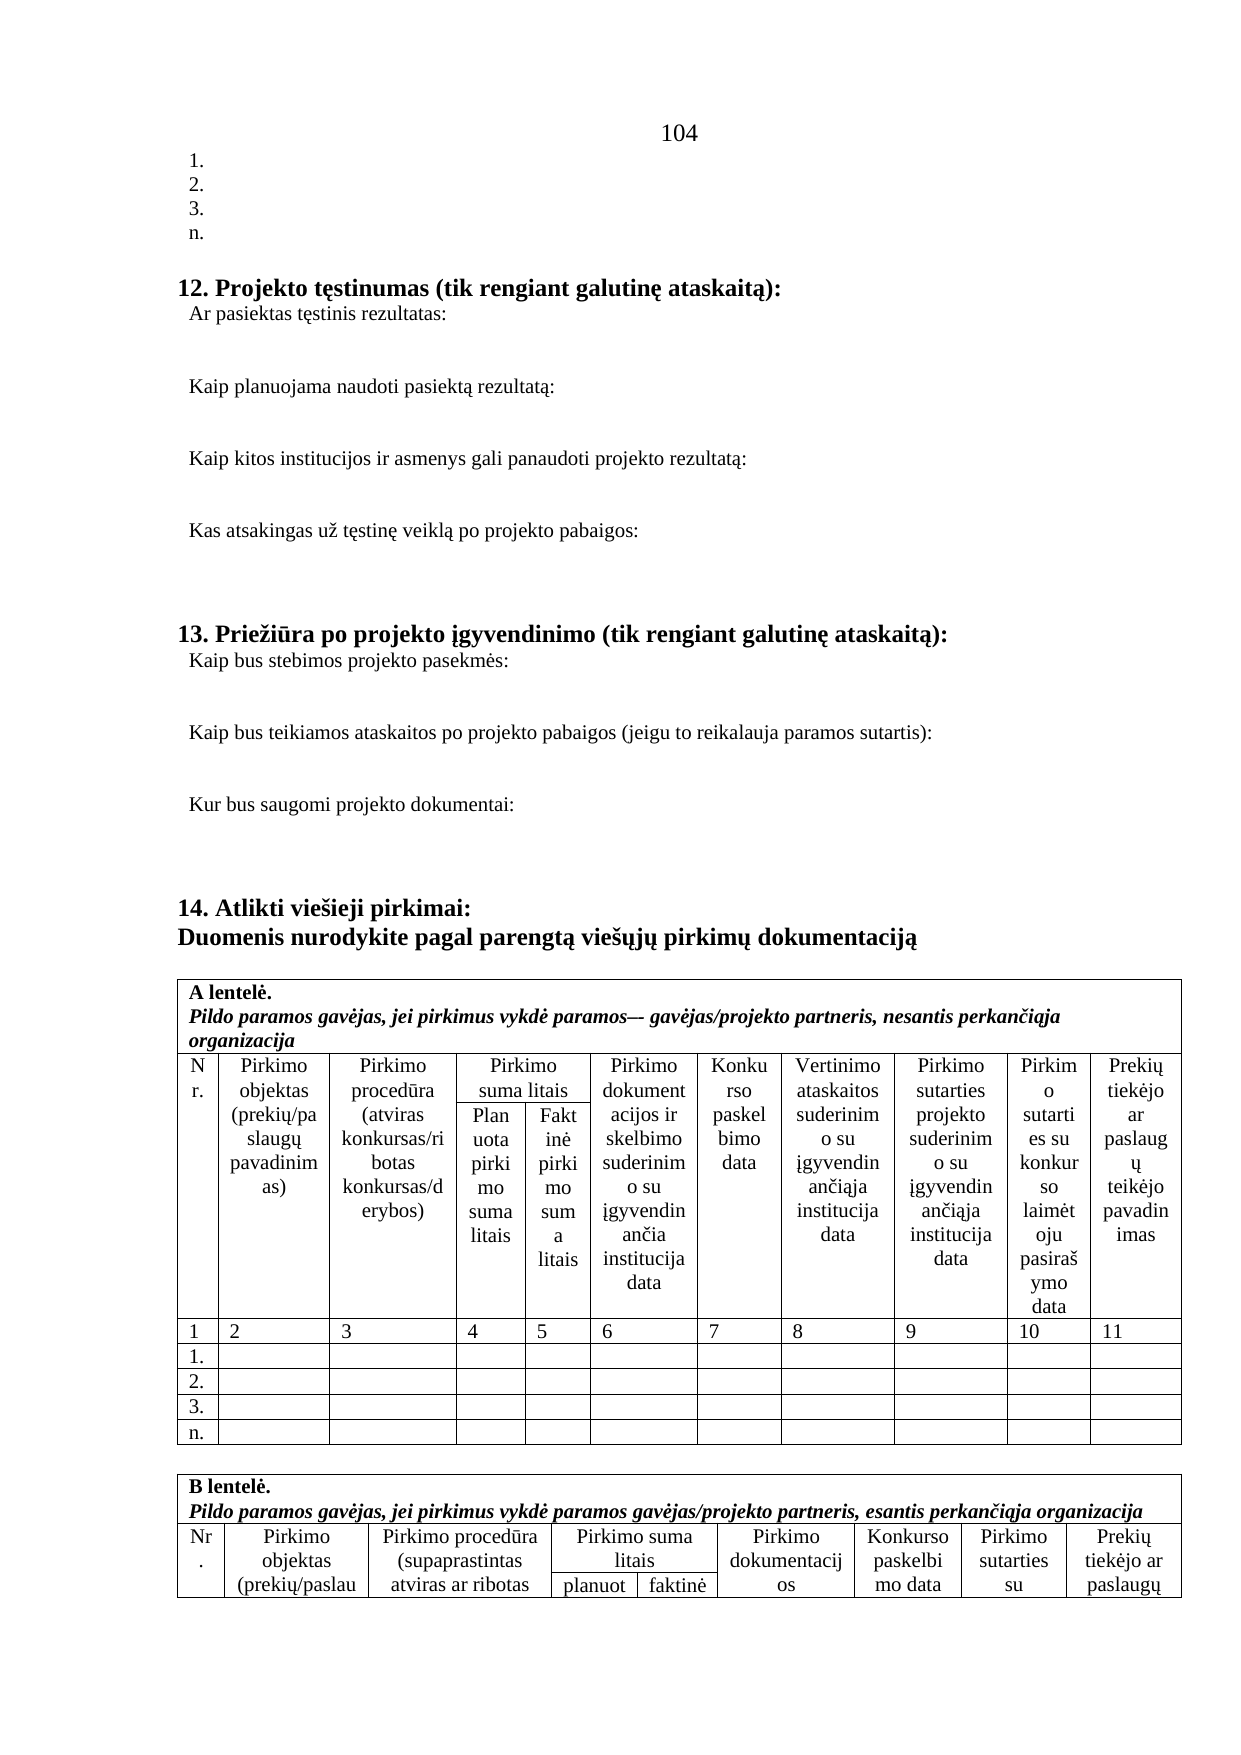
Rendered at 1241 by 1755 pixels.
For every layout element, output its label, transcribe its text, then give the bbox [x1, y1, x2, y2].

table_cell n. [178, 1420, 218, 1444]
table_cell Pirkimo sutarties su konkurso laimėtoju pasirašymo data [1008, 1054, 1090, 1318]
table_cell Pirkimo dokumentacijos [718, 1524, 854, 1597]
table_header B lentelė. Pildo paramos gavėjas, jei pirkimus vykdė paramos gavėjas/projekto partneris, esantis perkančiąja organizacija [178, 1475, 1181, 1523]
table_cell [895, 1369, 1007, 1393]
table_cell faktinė [638, 1573, 717, 1597]
table_cell [526, 1420, 590, 1444]
table_cell 1. [178, 1344, 218, 1368]
table_cell [219, 1369, 329, 1393]
table_cell [414, 196, 1181, 220]
table_cell [219, 1395, 329, 1418]
table_cell [1091, 1395, 1181, 1418]
table_cell [591, 1344, 697, 1368]
table_cell [457, 1395, 525, 1418]
table_cell planuot [552, 1573, 637, 1597]
table_cell Konkurso paskelbimo data [698, 1054, 781, 1318]
table_cell 2. [178, 1369, 218, 1393]
table_header A lentelė. Pildo paramos gavėjas, jei pirkimus vykdė paramos–- gavėjas/projekto partneris, nesantis perkančiąja organizacija [178, 980, 1181, 1052]
table_cell 10 [1008, 1319, 1090, 1343]
table_cell [457, 1369, 525, 1393]
table_cell Planuota pirkimo suma litais [457, 1103, 525, 1318]
table_cell [330, 1420, 456, 1444]
table_cell 5 [526, 1319, 590, 1343]
table_cell [219, 1420, 329, 1444]
table_cell 2. [177, 172, 215, 196]
table_cell [591, 1395, 697, 1418]
table_cell Konkurso paskelbimo data [855, 1524, 961, 1597]
table_cell Pirkimo suma litais [552, 1524, 717, 1572]
table_cell [591, 1420, 697, 1444]
table_cell [895, 1420, 1007, 1444]
table_cell [698, 1344, 781, 1368]
table_cell [457, 1420, 525, 1444]
table_cell [215, 220, 413, 244]
table_cell [526, 1344, 590, 1368]
table_cell [895, 1395, 1007, 1418]
table_cell [414, 172, 1181, 196]
table_cell [1008, 1369, 1090, 1393]
text Duomenis nurodykite pagal parengtą viešųjų pirkimų dokumentaciją [177, 922, 1181, 950]
text 13. Priežiūra po projekto įgyvendinimo (tik rengiant galutinę ataskaitą): [177, 619, 1181, 648]
table_cell Pirkimo suma litais [457, 1054, 590, 1102]
table_cell Vertinimo ataskaitos suderinimo su įgyvendinančiąja institucija data [782, 1054, 894, 1318]
table_cell [215, 172, 413, 196]
table_cell Pirkimo objektas (prekių/paslau [225, 1524, 368, 1597]
table_cell [1091, 1369, 1181, 1393]
table_cell [330, 1395, 456, 1418]
table_cell [330, 1344, 456, 1368]
table_cell [219, 1344, 329, 1368]
table_cell [591, 1369, 697, 1393]
table_cell Pirkimo procedūra (atviras konkursas/ribotas konkursas/derybos) [330, 1054, 456, 1318]
table_cell [1008, 1344, 1090, 1368]
table_cell [1091, 1344, 1181, 1368]
table_cell Pirkimo sutarties projekto suderinimo su įgyvendinančiąja institucija data [895, 1054, 1007, 1318]
table_cell [215, 196, 413, 220]
table_cell 1 [178, 1319, 218, 1343]
table_cell Faktinė pirkimo suma litais [526, 1103, 590, 1318]
table_cell [698, 1395, 781, 1418]
table_cell Prekių tiekėjo ar paslaugų teikėjo pavadinimas [1091, 1054, 1181, 1318]
table_cell Pirkimo dokumentacijos ir skelbimo suderinimo su įgyvendinančia institucija data [591, 1054, 697, 1318]
table_cell 9 [895, 1319, 1007, 1343]
table_cell 3. [177, 196, 215, 220]
table_cell Prekių tiekėjo ar paslaugų [1067, 1524, 1181, 1597]
table_cell 3. [178, 1395, 218, 1418]
table_cell [782, 1344, 894, 1368]
table_cell [698, 1420, 781, 1444]
table_cell [1091, 1420, 1181, 1444]
table_cell [895, 1344, 1007, 1368]
table_cell Pirkimo sutarties su [962, 1524, 1066, 1597]
table_cell [526, 1395, 590, 1418]
table_header Ar pasiektas tęstinis rezultatas: Kaip planuojama naudoti pasiektą rezultatą: Kaip kitos institucijos ir asmenys gali panaudoti projekto rezultatą: Kas atsakingas už tęstinę veiklą po projekto pabaigos: [177, 301, 1181, 590]
table_cell 2 [219, 1319, 329, 1343]
table_cell 8 [782, 1319, 894, 1343]
table_cell n. [177, 220, 215, 244]
table_cell Pirkimo objektas (prekių/paslaugų pavadinimas) [219, 1054, 329, 1318]
table_cell [414, 220, 1181, 244]
table_cell [1008, 1395, 1090, 1418]
text 14. Atlikti viešieji pirkimai: [177, 893, 1181, 922]
table_cell [457, 1344, 525, 1368]
table_cell [782, 1395, 894, 1418]
table_cell Pirkimo procedūra (supaprastintas atviras ar ribotas [369, 1524, 551, 1597]
table_cell [782, 1369, 894, 1393]
table_header Kaip bus stebimos projekto pasekmės: Kaip bus teikiamos ataskaitos po projekto pabaigos (jeigu to reikalauja paramos sutartis): Kur bus saugomi projekto dokumentai: [177, 648, 1181, 864]
table_cell 11 [1091, 1319, 1181, 1343]
table_cell [782, 1420, 894, 1444]
table_cell [526, 1369, 590, 1393]
table_cell [698, 1369, 781, 1393]
table_cell [215, 148, 413, 172]
table_cell Nr. [178, 1054, 218, 1318]
table_cell 3 [330, 1319, 456, 1343]
table_cell 4 [457, 1319, 525, 1343]
table_cell 1. [177, 148, 215, 172]
table_cell Nr. [178, 1524, 224, 1597]
table_cell 6 [591, 1319, 697, 1343]
table_cell [414, 148, 1181, 172]
text 12. Projekto tęstinumas (tik rengiant galutinę ataskaitą): [177, 273, 1181, 301]
table_cell 7 [698, 1319, 781, 1343]
table_cell [330, 1369, 456, 1393]
table_cell [1008, 1420, 1090, 1444]
